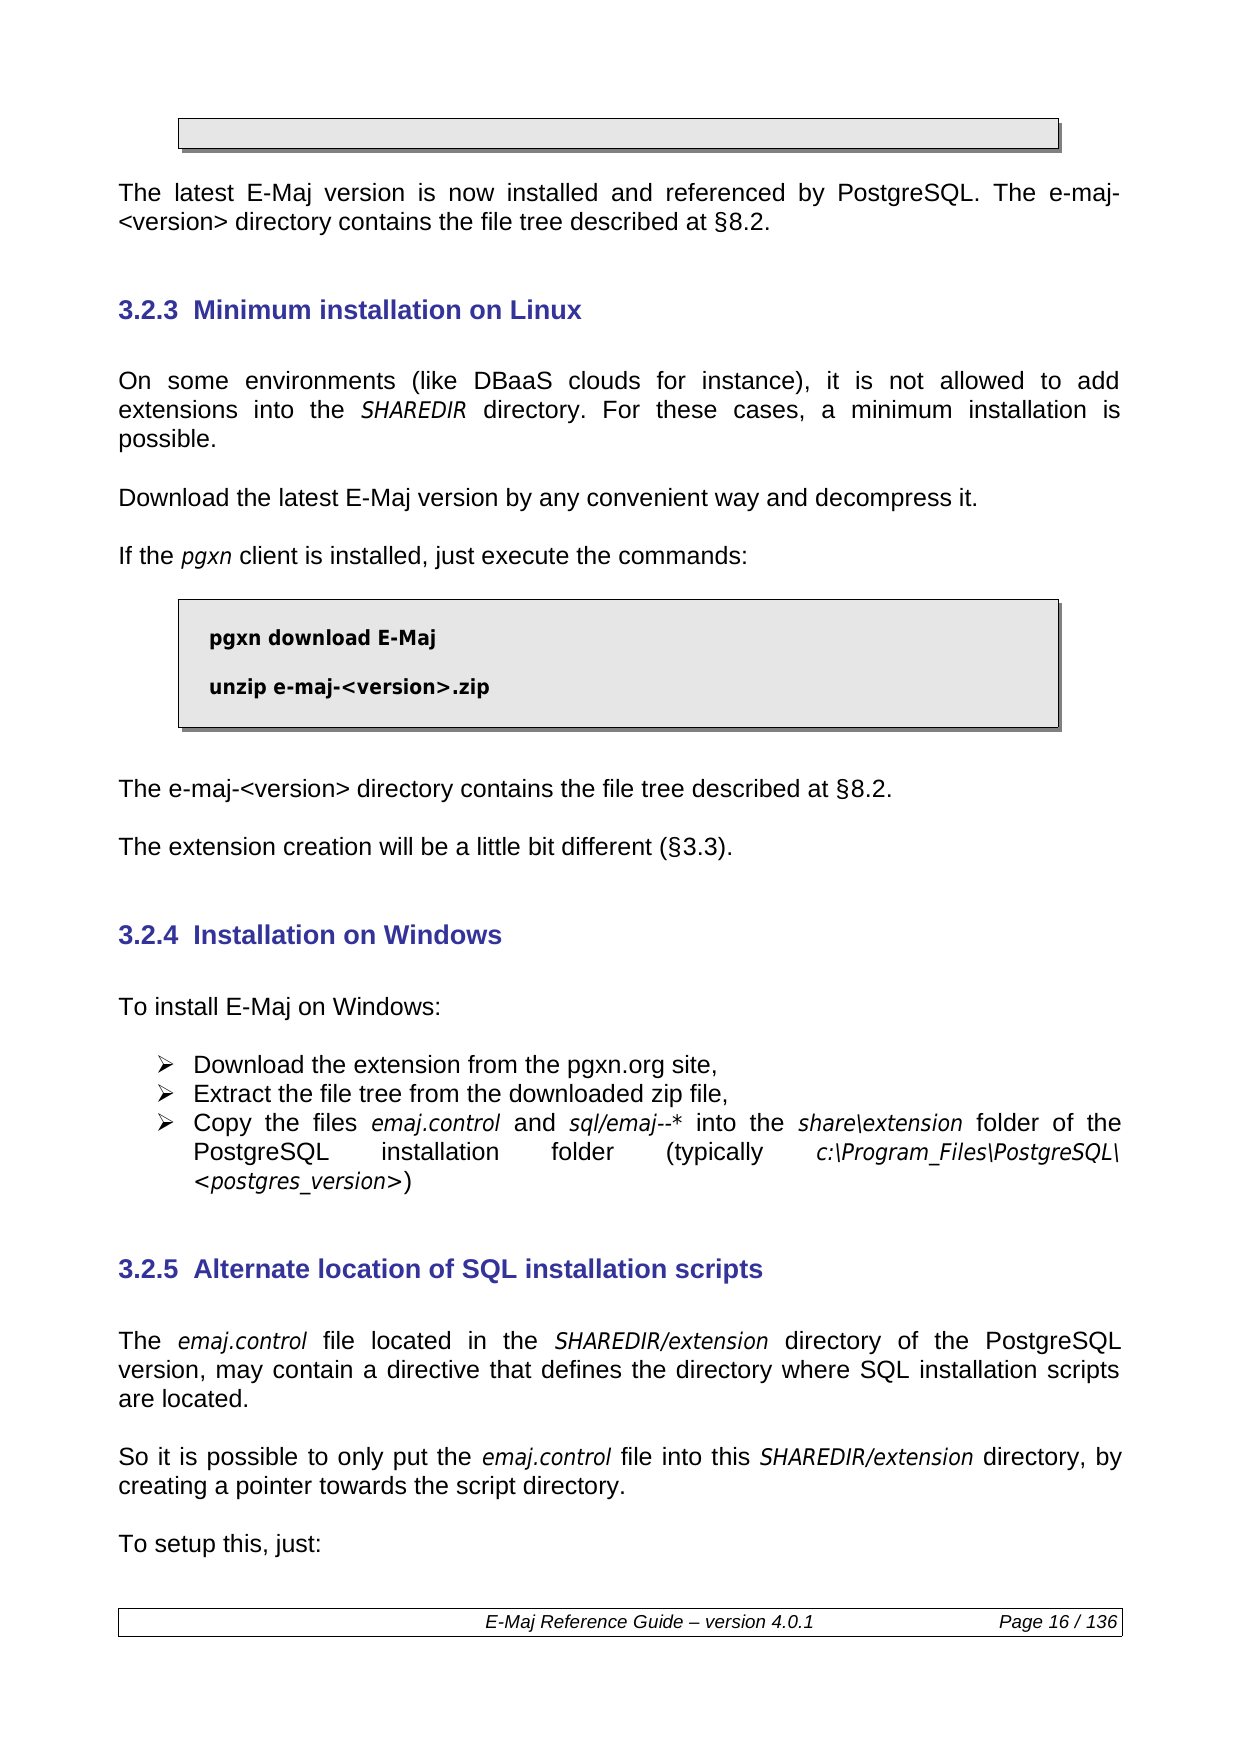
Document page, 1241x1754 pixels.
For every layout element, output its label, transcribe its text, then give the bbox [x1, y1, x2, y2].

text So it is possible to only put the emaj.control file into this SHAREDIR/extension directory, by creating a pointer towards the script directory. [118, 1442, 1122, 1500]
text unzip e-maj-<version>.zip [179, 672, 1058, 697]
list Extract the file tree from the downloaded zip file, [156, 1078, 1122, 1108]
text pgxn download E-Maj [179, 623, 1058, 648]
list Download the extension from the pgxn.org site, [156, 1049, 1122, 1078]
text To setup this, just: [118, 1529, 1122, 1558]
text The extension creation will be a little bit different (§3.3). [118, 832, 1122, 861]
text The latest E-Maj version is now installed and referenced by PostgreSQL. The e-maj-<version> directory contains the file tree described at §8.2. [118, 177, 1122, 236]
subtitle Installation on Windows [118, 919, 1122, 950]
text The e-maj-<version> directory contains the file tree described at §8.2. [118, 773, 1122, 802]
subtitle Minimum installation on Linux [118, 294, 1122, 325]
list Copy the files emaj.control and sql/emaj--* into the share\extension folder of the PostgreSQL installation folder (typically c:\Program_Files\PostgreSQL\<postgres_version>) [156, 1108, 1122, 1195]
text The emaj.control file located in the SHAREDIR/extension directory of the PostgreSQL version, may contain a directive that defines the directory where SQL installation scripts are located. [118, 1326, 1122, 1413]
text Download the latest E-Maj version by any convenient way and decompress it. [118, 482, 1122, 512]
text If the pgxn client is installed, just execute the commands: [118, 541, 1122, 570]
text To install E-Maj on Windows: [118, 991, 1122, 1020]
text On some environments (like DBaaS clouds for instance), it is not allowed to add extensions into the SHAREDIR directory. For these cases, a minimum installation is possible. [118, 366, 1122, 453]
subtitle Alternate location of SQL installation scripts [118, 1253, 1122, 1284]
